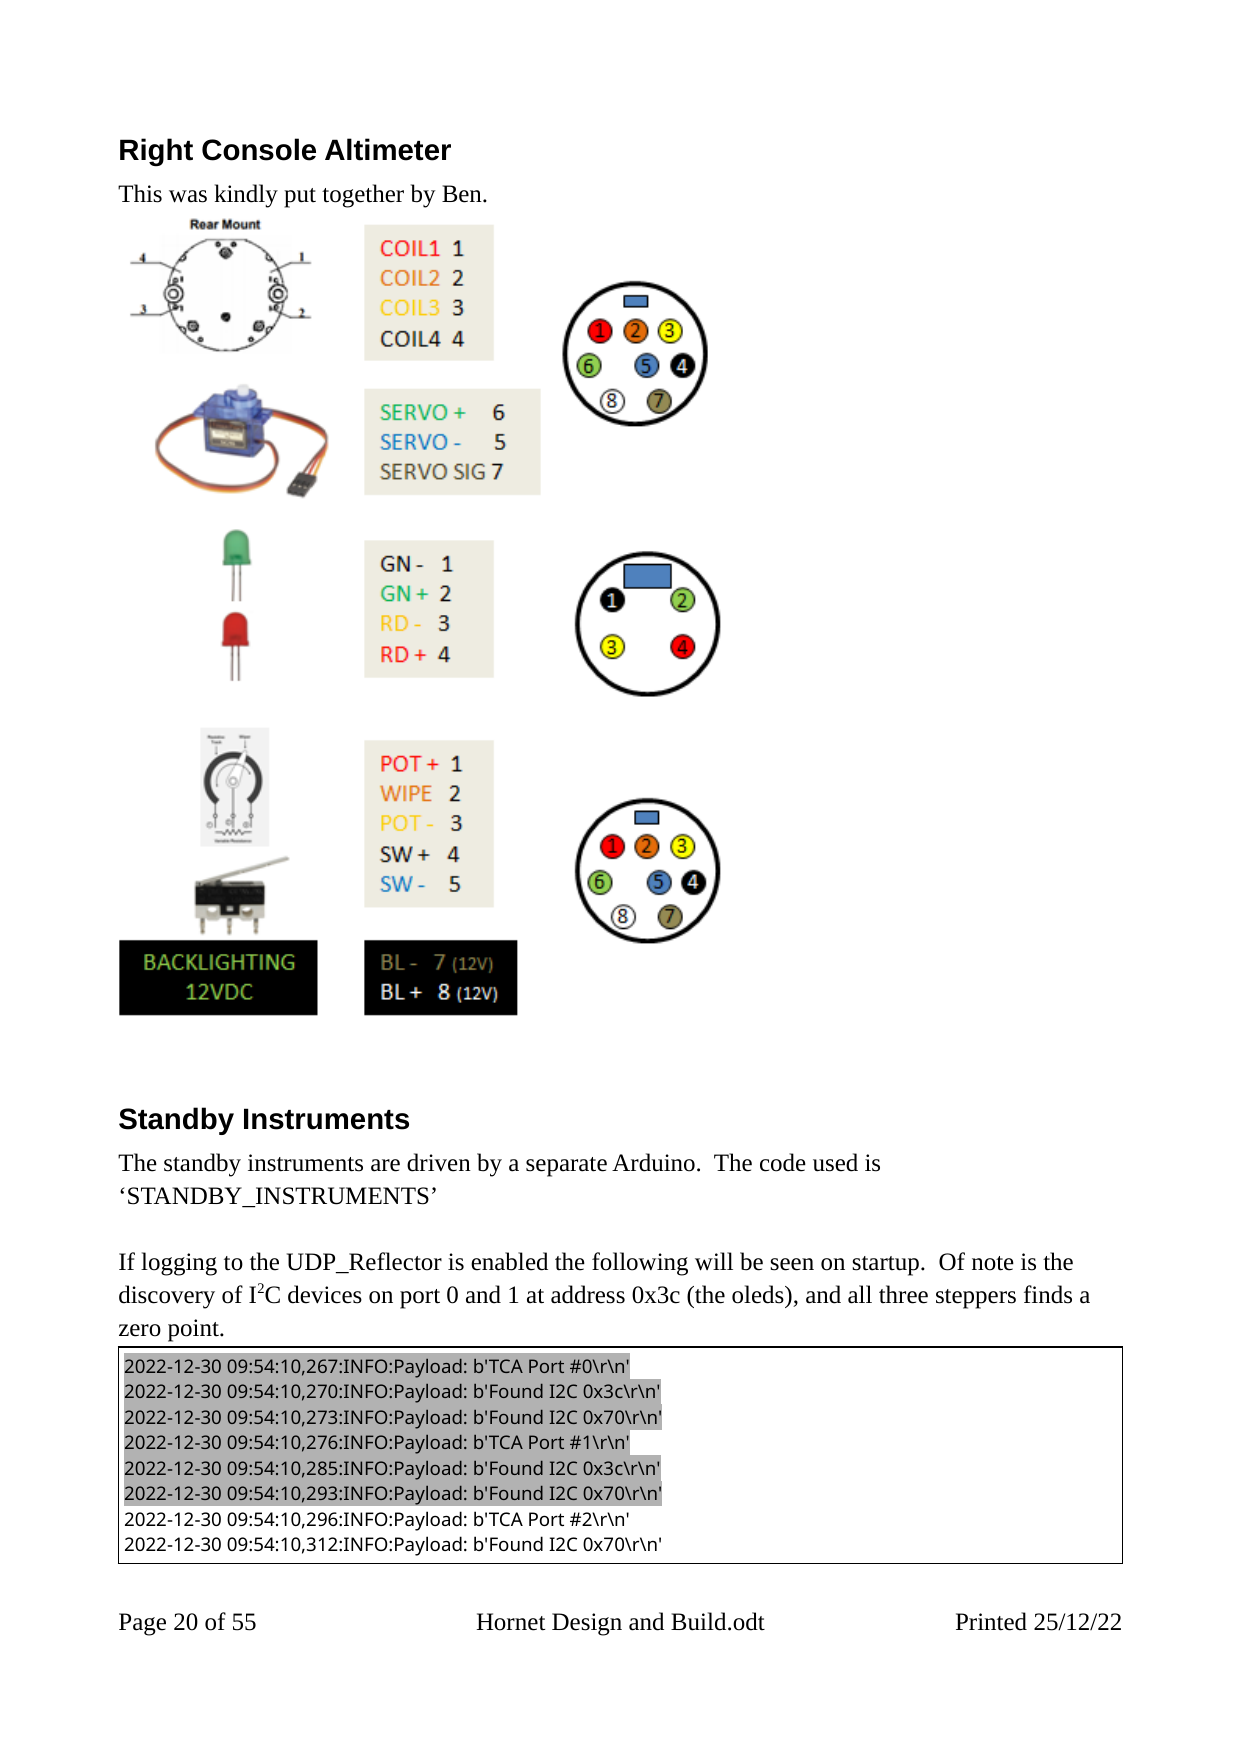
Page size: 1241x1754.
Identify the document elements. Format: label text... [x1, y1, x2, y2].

table_header 2022-12-30 09:54:10,267:INFO:Payload: b'TCA Port #0\r\n' 2022-12-30 09:54:10,270:INFO:Payload: b'Found I2C 0x3c\r\n' 2022-12-30 09:54:10,273:INFO:Payload: b'Found I2C 0x70\r\n' 2022-12-30 09:54:10,276:INFO:Payload: b'TCA Port #1\r\n' 2022-12-30 09:54:10,285:INFO:Payload: b'Found I2C 0x3c\r\n' 2022-12-30 09:54:10,293:INFO:Payload: b'Found I2C 0x70\r\n' 2022-12-30 09:54:10,296:INFO:Payload: b'TCA Port #2\r\n' 2022-12-30 09:54:10,312:INFO:Payload: b'Found I2C 0x70\r\n' [119, 1348, 1122, 1563]
text The standby instruments are driven by a separate Arduino. The code used is ‘STANDBY_INSTRUMENTS’ [118, 1148, 1122, 1210]
text If logging to the UDP_Reflector is enabled the following will be seen on startup. Of note is the discovery of I2C devices on port 0 and 1 at address 0x3c (the oleds), and all three steppers finds a zero point. [118, 1247, 1122, 1342]
subtitle Standby Instruments [118, 1102, 1122, 1136]
picture [118, 212, 722, 1017]
subtitle Right Console Altimeter [118, 133, 1122, 166]
text This was kindly put together by Ben. [118, 179, 1122, 208]
